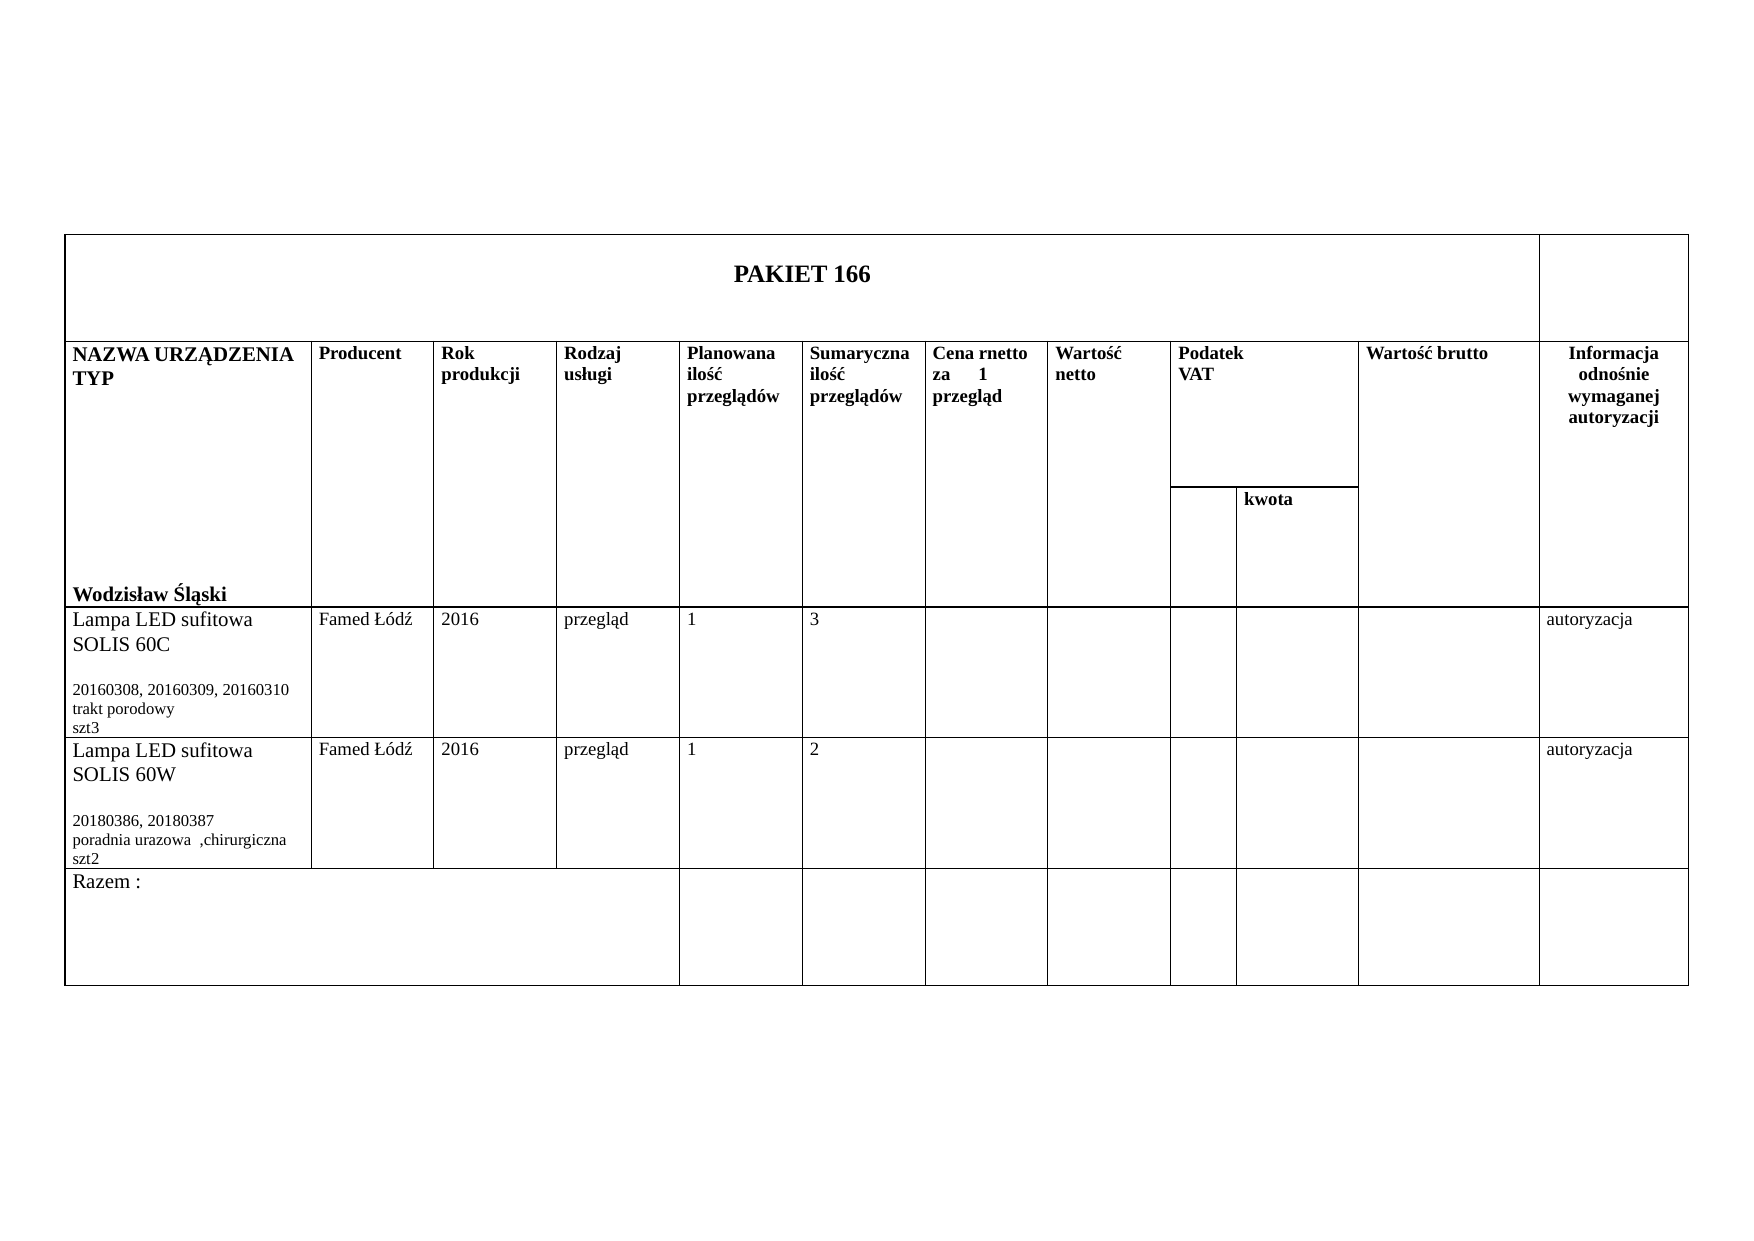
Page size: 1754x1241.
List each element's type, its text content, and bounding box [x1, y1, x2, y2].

table_cell Lampa LED sufitowa SOLIS 60C 20160308, 20160309, 20160310 trakt porodowy szt3 [66, 608, 311, 737]
table_cell 1 [680, 738, 802, 868]
table_cell NAZWA URZĄDZENIA TYP Wodzisław Śląski [66, 342, 311, 606]
table_cell Wartość brutto [1359, 342, 1539, 606]
table_cell autoryzacja [1540, 608, 1688, 737]
table_cell [1048, 869, 1170, 984]
table_cell [1171, 869, 1236, 984]
table_cell Producent [312, 342, 433, 606]
table_cell Razem : [66, 869, 679, 984]
table_cell [1048, 608, 1170, 737]
table_cell [1540, 869, 1688, 984]
table_cell Famed Łódź [312, 608, 433, 737]
table_cell [1359, 738, 1539, 868]
table_cell 2 [803, 738, 925, 868]
table_cell autoryzacja [1540, 738, 1688, 868]
table_cell Informacja odnośnie wymaganej autoryzacji [1540, 342, 1688, 606]
table_cell Famed Łódź [312, 738, 433, 868]
table_cell [1237, 608, 1358, 737]
table_cell [803, 869, 925, 984]
table_cell [1048, 738, 1170, 868]
table_cell 3 [803, 608, 925, 737]
table_cell [1359, 608, 1539, 737]
table_header [1540, 235, 1688, 341]
table_cell [926, 738, 1047, 868]
table_cell  [1171, 488, 1236, 606]
table_cell Podatek VAT [1171, 342, 1358, 486]
table_cell Lampa LED sufitowa SOLIS 60W 20180386, 20180387 poradnia urazowa ,chirurgiczna szt2 [66, 738, 311, 868]
table_cell przegląd [557, 608, 679, 737]
table_cell Wartość netto [1048, 342, 1170, 606]
table_cell [1237, 738, 1358, 868]
table_cell [926, 608, 1047, 737]
table_cell [1237, 869, 1358, 984]
table_cell Sumaryczna ilość przeglądów [803, 342, 925, 606]
table_cell 1 [680, 608, 802, 737]
table_cell kwota [1237, 488, 1358, 606]
table_cell [1171, 608, 1236, 737]
table_cell 2016 [434, 608, 556, 737]
table_header PAKIET 166 [66, 235, 1539, 341]
table_cell [1171, 738, 1236, 868]
table_cell [1359, 869, 1539, 984]
table_cell Rodzaj usługi [557, 342, 679, 606]
table_cell Rok produkcji [434, 342, 556, 606]
table_cell [926, 869, 1047, 984]
table_cell 2016 [434, 738, 556, 868]
table_cell przegląd [557, 738, 679, 868]
table_cell [680, 869, 802, 984]
table_cell Planowana ilość przeglądów [680, 342, 802, 606]
table_cell Cena rnetto za 1 przegląd [926, 342, 1047, 606]
